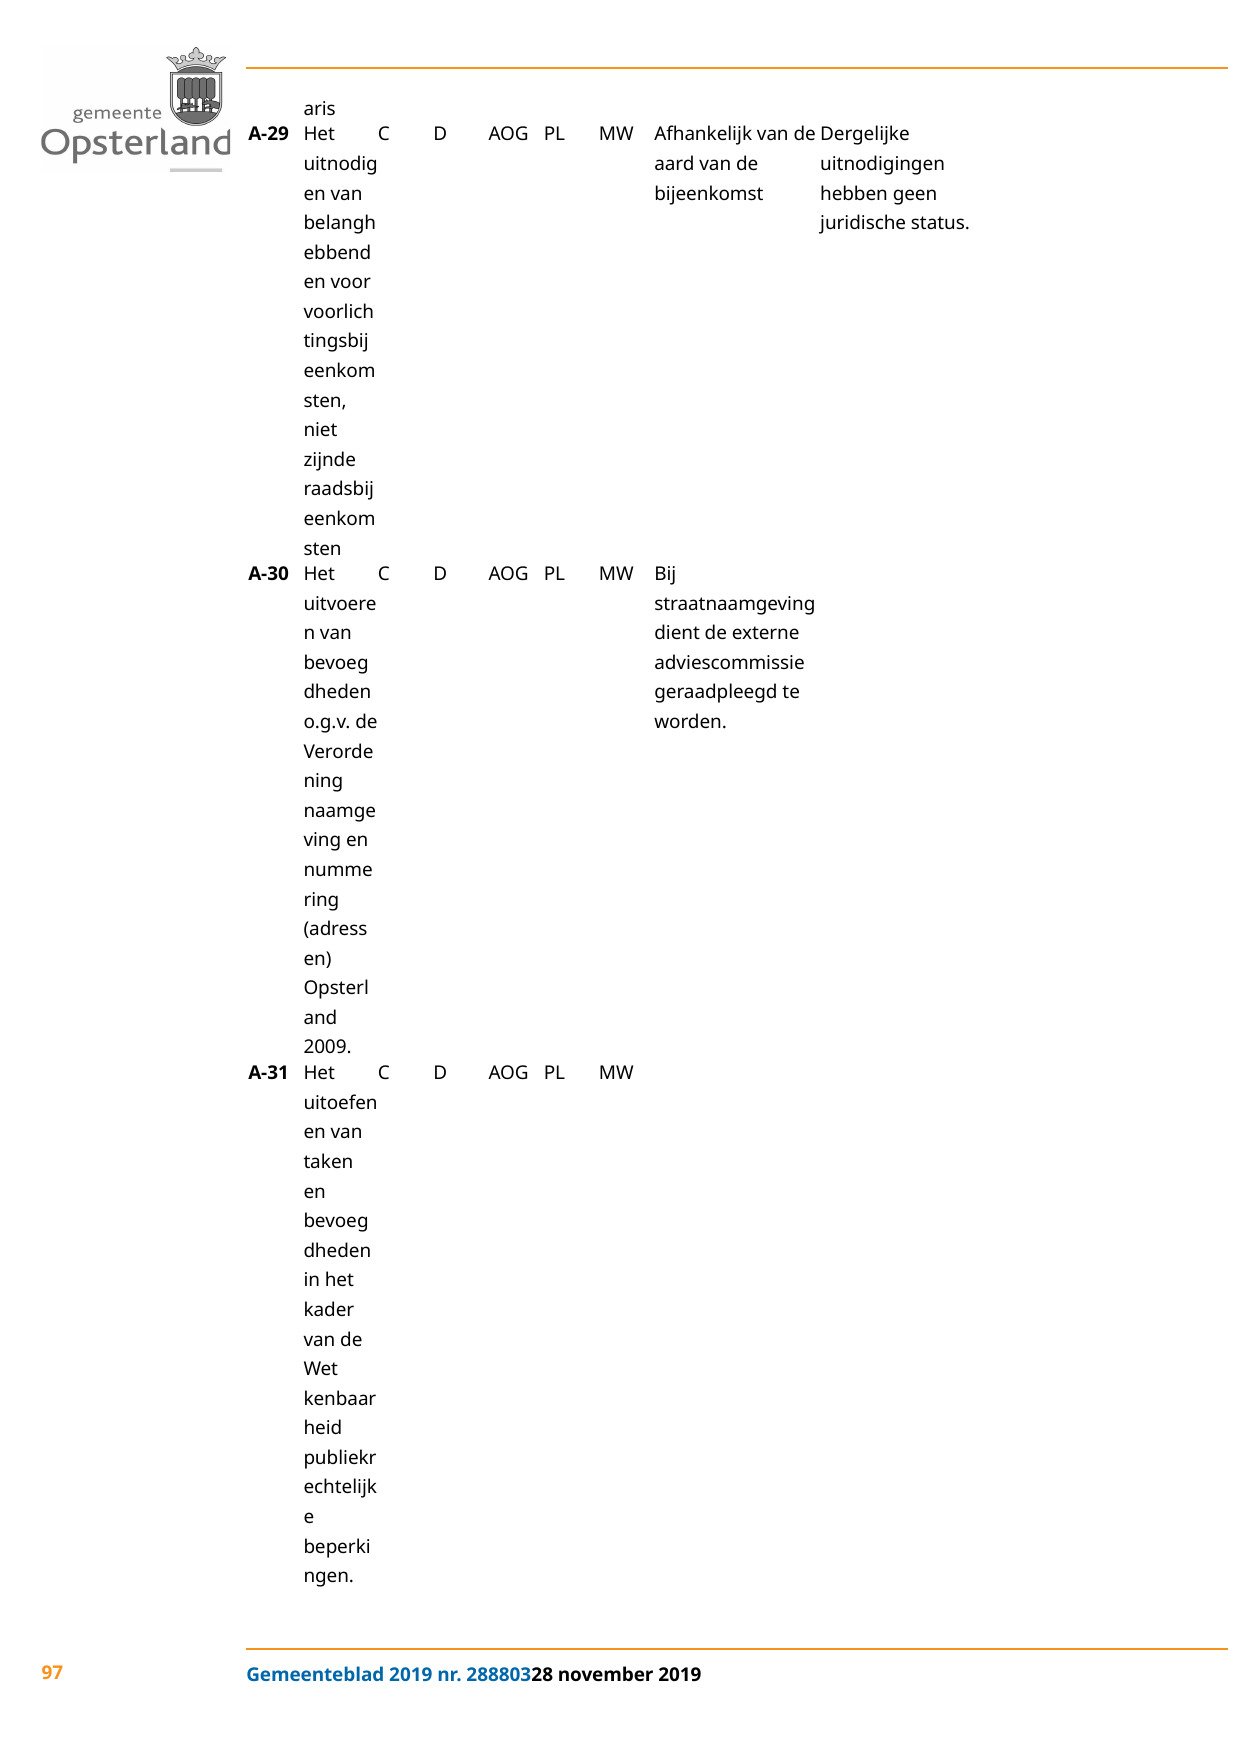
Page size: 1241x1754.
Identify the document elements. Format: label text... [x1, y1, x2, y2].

table_cell D [433, 560, 488, 1059]
table_cell [599, 95, 654, 121]
table_cell [820, 95, 986, 121]
table_cell aris [303, 95, 378, 121]
table_cell A-29 [248, 121, 303, 560]
table_cell [433, 95, 488, 121]
table_cell A-30 [248, 560, 303, 1059]
table_cell C [378, 1060, 433, 1588]
table_cell C [378, 121, 433, 560]
table_cell [488, 95, 543, 121]
table_cell [248, 95, 303, 121]
table_cell D [433, 121, 488, 560]
table_cell MW [599, 1060, 654, 1588]
table_cell [654, 95, 820, 121]
table_cell MW [599, 121, 654, 560]
table_cell D [433, 1060, 488, 1588]
table_cell AOG [488, 1060, 543, 1588]
table_cell PL [544, 121, 599, 560]
table_cell Het uitvoeren van bevoegdheden o.g.v. de Verordening naamgeving en nummering (adressen) Opsterland 2009. [303, 560, 378, 1059]
table_cell Bij straatnaamgeving dient de externe adviescommissie geraadpleegd te worden. [654, 560, 820, 1059]
picture [41, 47, 231, 172]
table_cell PL [544, 560, 599, 1059]
table_cell AOG [488, 560, 543, 1059]
table_cell Afhankelijk van de aard van de bijeenkomst [654, 121, 820, 560]
table_cell [820, 560, 986, 1059]
table_cell Het uitnodigen van belanghebbenden voor voorlichtingsbijeenkomsten, niet zijnde raadsbijeenkomsten [303, 121, 378, 560]
table_cell Dergelijke uitnodigingen hebben geen juridische status. [820, 121, 986, 560]
table_cell AOG [488, 121, 543, 560]
table_cell Het uitoefenen van taken en bevoegdheden in het kader van de Wet kenbaarheid publiekrechtelijke beperkingen. [303, 1060, 378, 1588]
table_cell [654, 1060, 820, 1588]
table_cell [544, 95, 599, 121]
table_cell [378, 95, 433, 121]
table_cell C [378, 560, 433, 1059]
table_cell PL [544, 1060, 599, 1588]
table_cell MW [599, 560, 654, 1059]
table_cell A-31 [248, 1060, 303, 1588]
